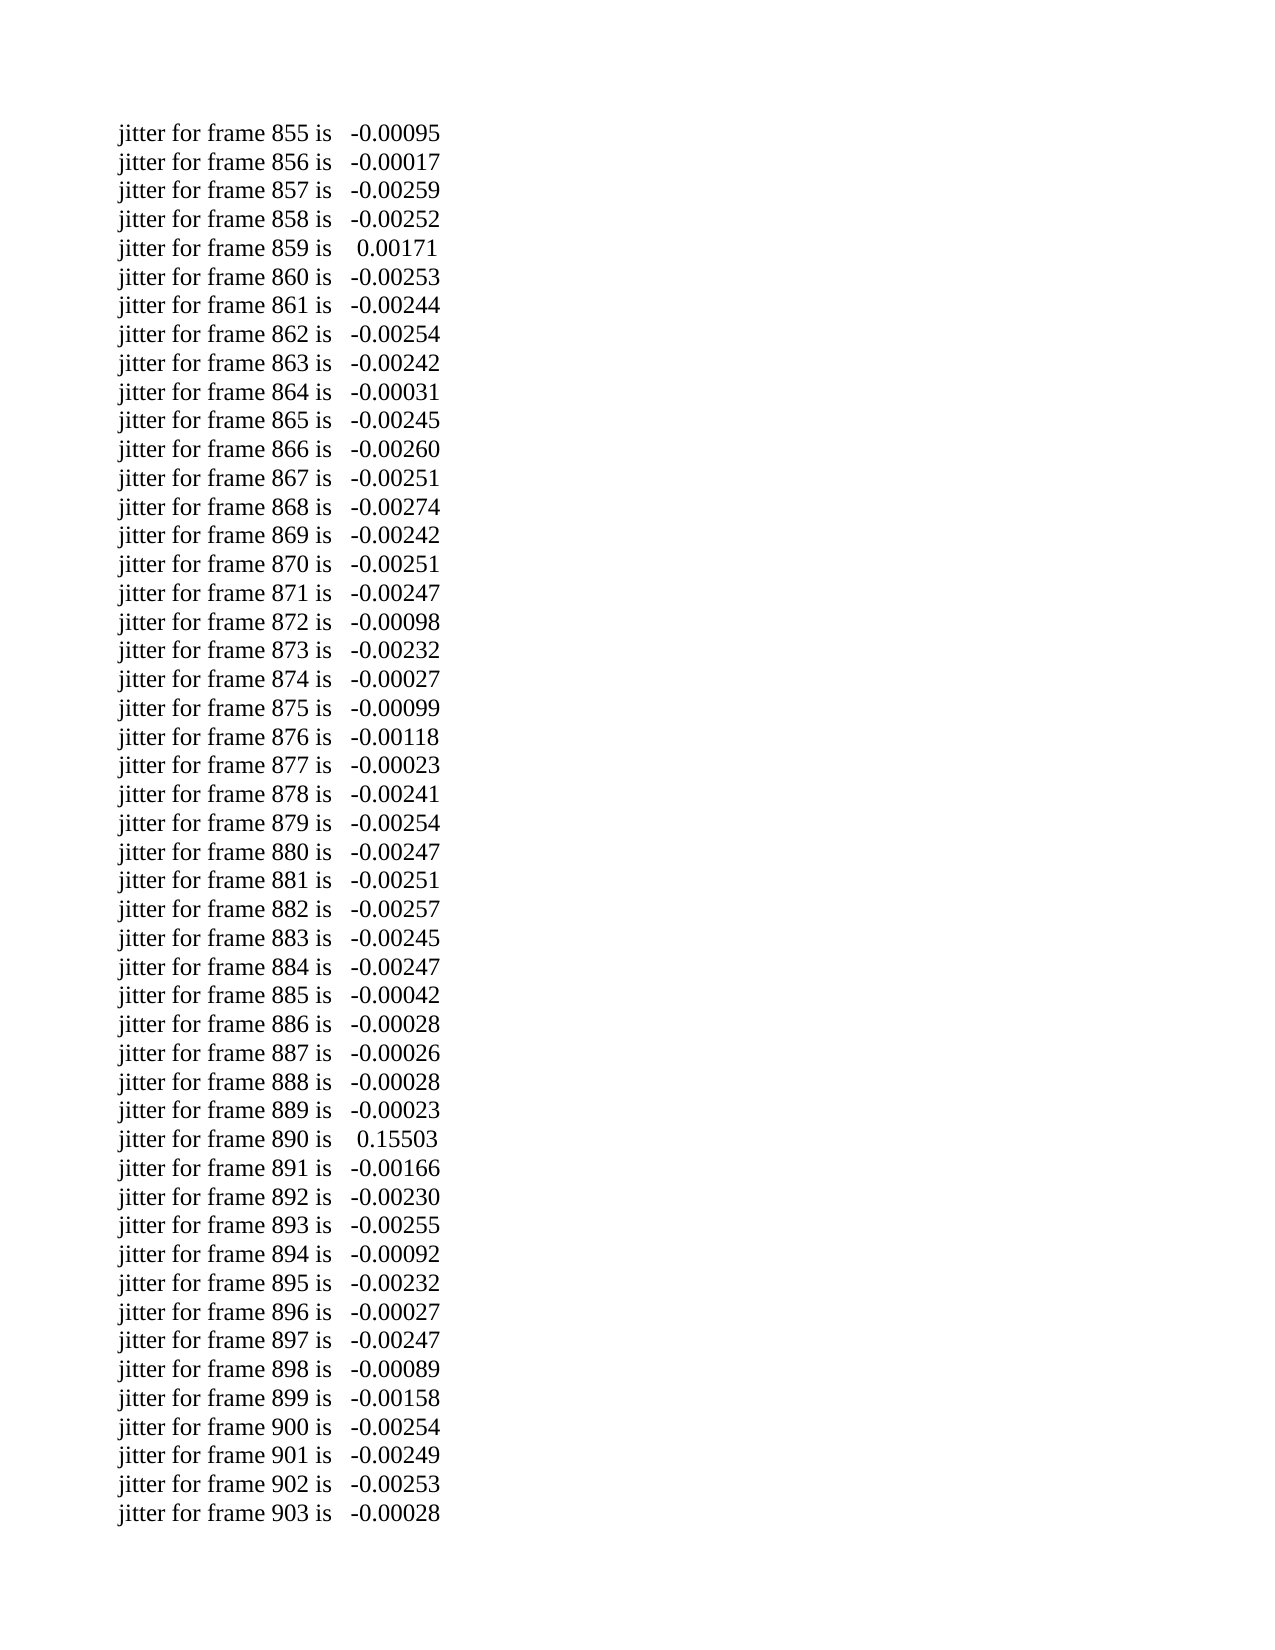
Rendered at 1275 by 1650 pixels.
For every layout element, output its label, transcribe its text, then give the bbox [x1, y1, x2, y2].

text jitter for frame 855 is -0.00095 [118, 118, 1157, 147]
text jitter for frame 881 is -0.00251 [118, 866, 1157, 894]
text jitter for frame 870 is -0.00251 [118, 549, 1157, 578]
text jitter for frame 892 is -0.00230 [118, 1182, 1157, 1211]
text jitter for frame 876 is -0.00118 [118, 722, 1157, 751]
text jitter for frame 901 is -0.00249 [118, 1441, 1157, 1469]
text jitter for frame 887 is -0.00026 [118, 1038, 1157, 1067]
text jitter for frame 859 is 0.00171 [118, 233, 1157, 262]
text jitter for frame 872 is -0.00098 [118, 607, 1157, 636]
text jitter for frame 877 is -0.00023 [118, 751, 1157, 779]
text jitter for frame 871 is -0.00247 [118, 578, 1157, 607]
text jitter for frame 883 is -0.00245 [118, 923, 1157, 952]
text jitter for frame 873 is -0.00232 [118, 636, 1157, 664]
text jitter for frame 858 is -0.00252 [118, 204, 1157, 233]
text jitter for frame 897 is -0.00247 [118, 1326, 1157, 1354]
text jitter for frame 903 is -0.00028 [118, 1498, 1157, 1527]
text jitter for frame 868 is -0.00274 [118, 492, 1157, 521]
text jitter for frame 857 is -0.00259 [118, 176, 1157, 204]
text jitter for frame 896 is -0.00027 [118, 1297, 1157, 1326]
text jitter for frame 885 is -0.00042 [118, 981, 1157, 1009]
text jitter for frame 888 is -0.00028 [118, 1067, 1157, 1096]
text jitter for frame 860 is -0.00253 [118, 262, 1157, 291]
text jitter for frame 874 is -0.00027 [118, 664, 1157, 693]
text jitter for frame 891 is -0.00166 [118, 1153, 1157, 1182]
text jitter for frame 895 is -0.00232 [118, 1268, 1157, 1297]
text jitter for frame 878 is -0.00241 [118, 779, 1157, 808]
text jitter for frame 884 is -0.00247 [118, 952, 1157, 981]
text jitter for frame 863 is -0.00242 [118, 348, 1157, 377]
text jitter for frame 864 is -0.00031 [118, 377, 1157, 406]
text jitter for frame 861 is -0.00244 [118, 291, 1157, 319]
text jitter for frame 865 is -0.00245 [118, 406, 1157, 434]
text jitter for frame 889 is -0.00023 [118, 1096, 1157, 1124]
text jitter for frame 869 is -0.00242 [118, 521, 1157, 549]
text jitter for frame 862 is -0.00254 [118, 319, 1157, 348]
text jitter for frame 886 is -0.00028 [118, 1009, 1157, 1038]
text jitter for frame 867 is -0.00251 [118, 463, 1157, 492]
text jitter for frame 856 is -0.00017 [118, 147, 1157, 176]
text jitter for frame 899 is -0.00158 [118, 1383, 1157, 1412]
text jitter for frame 902 is -0.00253 [118, 1469, 1157, 1498]
text jitter for frame 890 is 0.15503 [118, 1124, 1157, 1153]
text jitter for frame 879 is -0.00254 [118, 808, 1157, 837]
text jitter for frame 875 is -0.00099 [118, 693, 1157, 722]
text jitter for frame 882 is -0.00257 [118, 894, 1157, 923]
text jitter for frame 900 is -0.00254 [118, 1412, 1157, 1441]
text jitter for frame 898 is -0.00089 [118, 1354, 1157, 1383]
text jitter for frame 880 is -0.00247 [118, 837, 1157, 866]
text jitter for frame 893 is -0.00255 [118, 1211, 1157, 1239]
text jitter for frame 866 is -0.00260 [118, 434, 1157, 463]
text jitter for frame 894 is -0.00092 [118, 1239, 1157, 1268]
